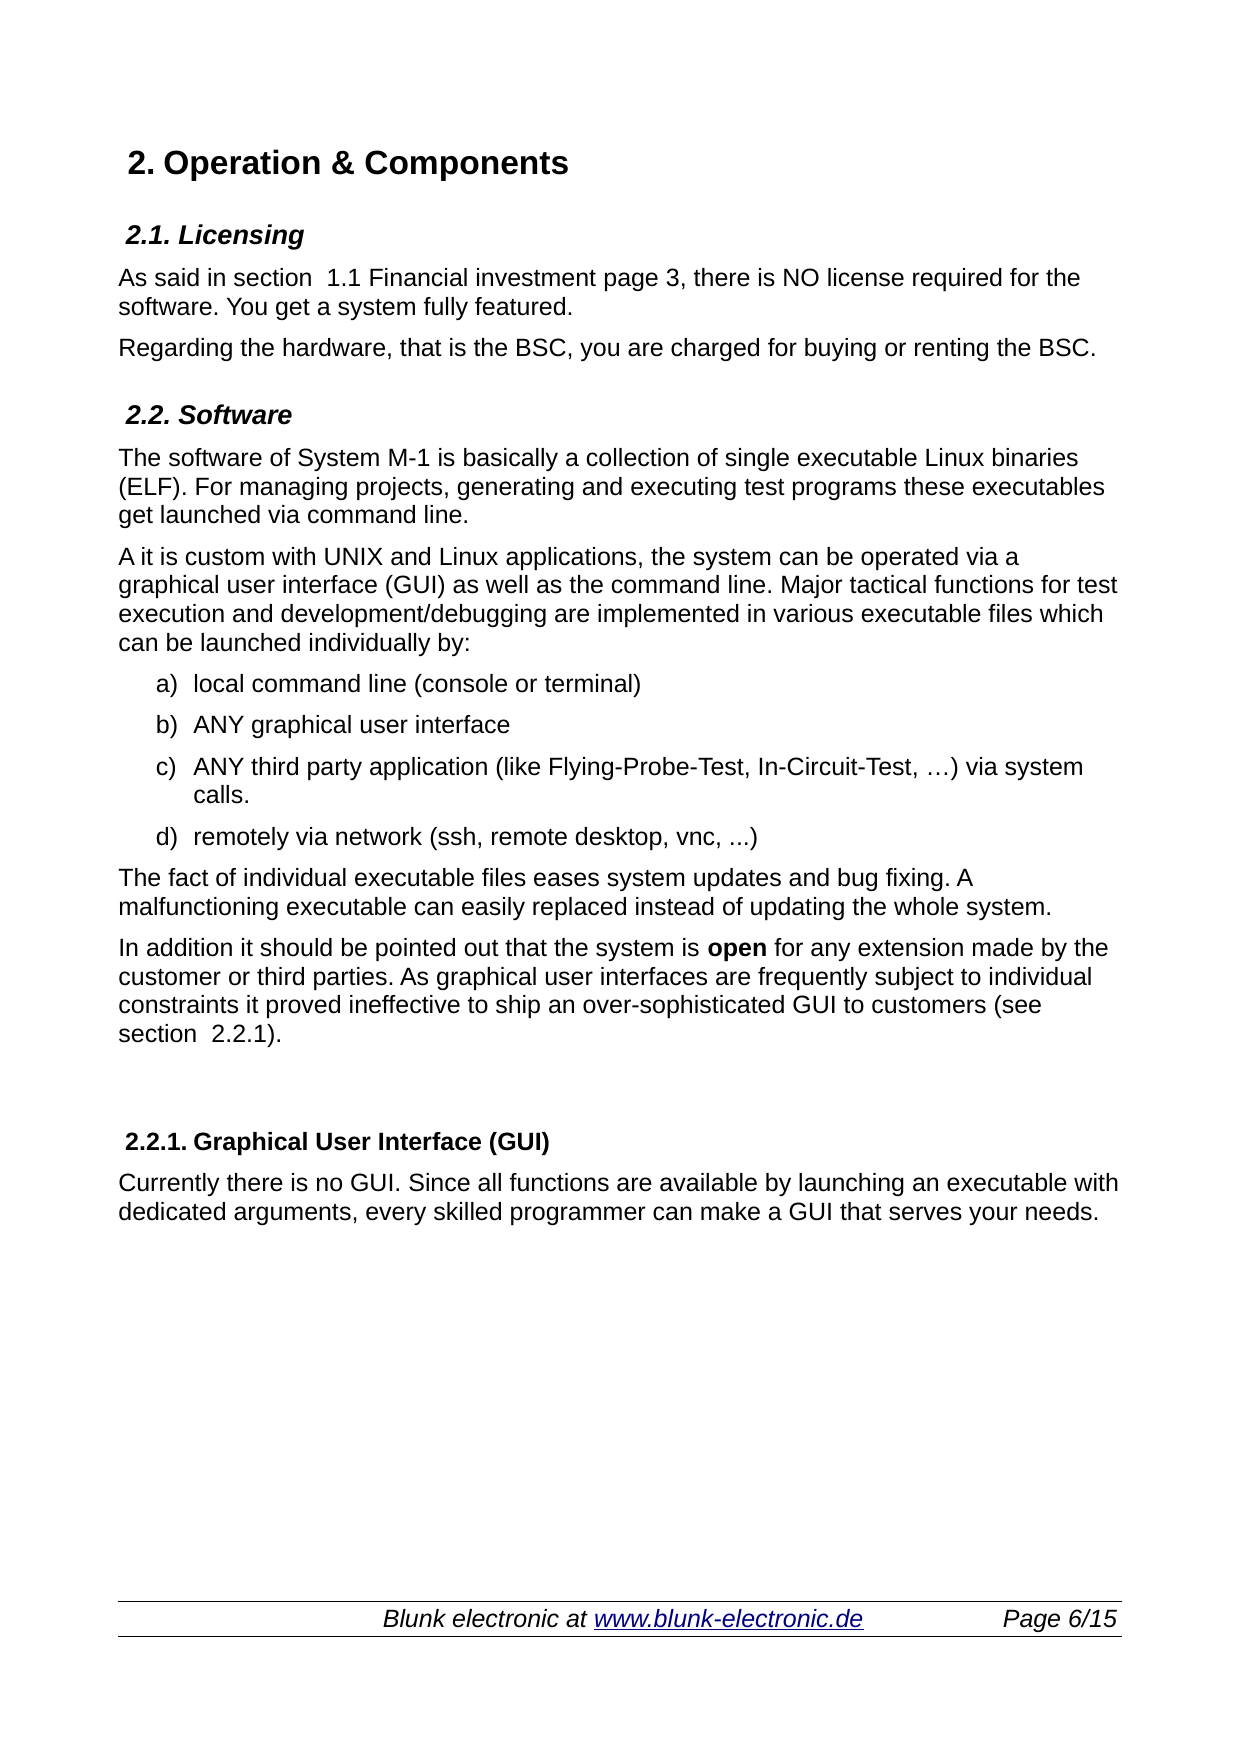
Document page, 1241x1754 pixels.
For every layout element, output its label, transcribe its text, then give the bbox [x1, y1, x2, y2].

text The fact of individual executable files eases system updates and bug fixing. A malfunctioning executable can easily replaced instead of updating the whole system. [118, 863, 1122, 921]
text As said in section 1.1 Financial investment page 3, there is NO license required for the software. You get a system fully featured. [118, 263, 1122, 321]
text A it is custom with UNIX and Linux applications, the system can be operated via a graphical user interface (GUI) as well as the command line. Major tactical functions for test execution and development/debugging are implemented in various executable files which can be launched individually by: [118, 542, 1122, 657]
subtitle Graphical User Interface (GUI) [118, 1127, 1122, 1156]
list ANY third party application (like Flying-Probe-Test, In-Circuit-Test, …) via system calls. [156, 752, 1122, 809]
text The software of System M-1 is basically a collection of single executable Linux binaries (ELF). For managing projects, generating and executing test programs these executables get launched via command line. [118, 443, 1122, 529]
list ANY graphical user interface [156, 711, 1122, 739]
list remotely via network (ssh, remote desktop, vnc, ...) [156, 822, 1122, 851]
subtitle Licensing [118, 219, 1122, 251]
subtitle Operation & Components [118, 143, 1122, 182]
subtitle Software [118, 399, 1122, 431]
text Currently there is no GUI. Since all functions are available by launching an executable with dedicated arguments, every skilled programmer can make a GUI that serves your needs. [118, 1168, 1122, 1226]
list local command line (console or terminal) [156, 669, 1122, 698]
text In addition it should be pointed out that the system is open for any extension made by the customer or third parties. As graphical user interfaces are frequently subject to individual constraints it proved ineffective to ship an over-sophisticated GUI to customers (see section 2.2.1). [118, 933, 1122, 1048]
text Regarding the hardware, that is the BSC, you are charged for buying or renting the BSC. [118, 333, 1122, 362]
